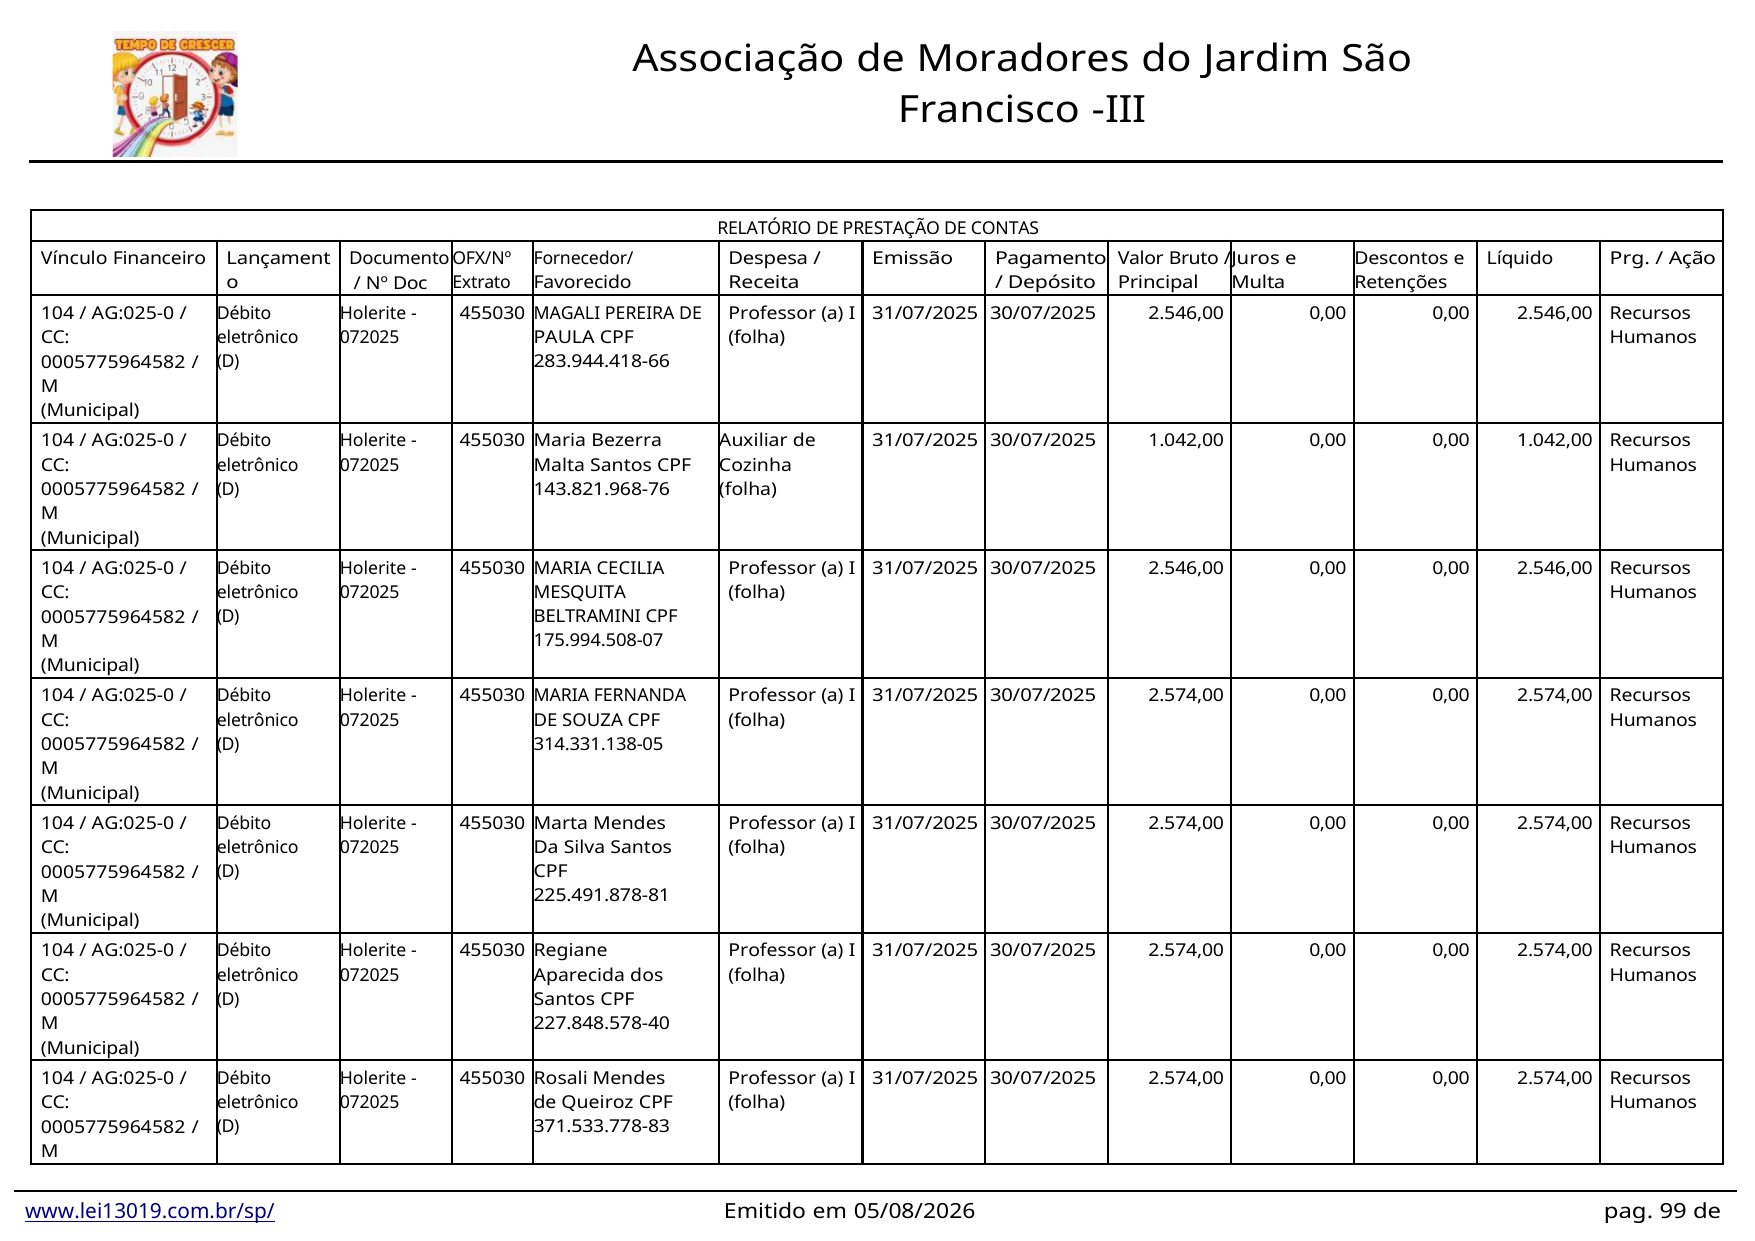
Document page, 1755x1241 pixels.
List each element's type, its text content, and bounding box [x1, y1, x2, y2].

table_cell 0,00 [1355, 424, 1476, 549]
table_cell 2.574,00 [1478, 934, 1599, 1059]
table_cell Débito eletrônico (D) [218, 1061, 339, 1162]
table_cell Débito eletrônico (D) [218, 296, 339, 422]
table_cell Lançamento [218, 242, 339, 294]
table_cell 30/07/2025 [986, 424, 1107, 549]
table_cell 2.574,00 [1109, 1061, 1230, 1162]
table_cell Valor Bruto / Principal [1109, 242, 1230, 294]
table_cell 0,00 [1232, 806, 1353, 932]
table_cell Holerite - 072025 [341, 296, 451, 422]
table_cell 0,00 [1355, 679, 1476, 804]
table_cell Despesa / Receita [720, 242, 861, 294]
table_cell 2.546,00 [1109, 296, 1230, 422]
table_cell 0,00 [1232, 551, 1353, 677]
table_cell Regiane Aparecida dos Santos CPF 227.848.578-40 [534, 934, 718, 1059]
table_cell 104 / AG:025-0 / CC: 0005775964582 / M (Municipal) [32, 551, 216, 677]
table_cell Recursos Humanos [1601, 806, 1722, 932]
table_cell Débito eletrônico (D) [218, 679, 339, 804]
table_cell 31/07/2025 [864, 934, 984, 1059]
table_cell Líquido [1478, 242, 1599, 294]
table_cell 30/07/2025 [986, 679, 1107, 804]
table_cell 1.042,00 [1109, 424, 1230, 549]
table_cell Professor (a) I (folha) [720, 679, 861, 804]
table_cell Professor (a) I (folha) [720, 1061, 861, 1162]
table_cell Débito eletrônico (D) [218, 806, 339, 932]
table_cell 0,00 [1232, 296, 1353, 422]
table_cell 104 / AG:025-0 / CC: 0005775964582 / M (Municipal) [32, 424, 216, 549]
table_cell 30/07/2025 [986, 296, 1107, 422]
table_cell Débito eletrônico (D) [218, 934, 339, 1059]
table_cell Holerite - 072025 [341, 1061, 451, 1162]
table_cell 2.574,00 [1109, 806, 1230, 932]
table_cell 2.574,00 [1109, 934, 1230, 1059]
table_cell Recursos Humanos [1601, 1061, 1722, 1162]
table_cell Professor (a) I (folha) [720, 551, 861, 677]
table_cell 455030 [453, 934, 532, 1059]
table_cell Professor (a) I (folha) [720, 806, 861, 932]
table_cell 31/07/2025 [864, 806, 984, 932]
table_cell Fornecedor/ Favorecido [534, 242, 718, 294]
table_cell Prg. / Ação [1601, 242, 1722, 294]
table_cell 0,00 [1355, 934, 1476, 1059]
table_cell 1.042,00 [1478, 424, 1599, 549]
table_cell 30/07/2025 [986, 934, 1107, 1059]
table_cell Débito eletrônico (D) [218, 551, 339, 677]
table_cell 0,00 [1232, 679, 1353, 804]
table_cell Holerite - 072025 [341, 806, 451, 932]
table_cell 30/07/2025 [986, 806, 1107, 932]
table_cell Recursos Humanos [1601, 679, 1722, 804]
table_cell Holerite - 072025 [341, 679, 451, 804]
table_cell MARIA FERNANDA DE SOUZA CPF 314.331.138-05 [534, 679, 718, 804]
table_cell Débito eletrônico (D) [218, 424, 339, 549]
table_cell Maria Bezerra Malta Santos CPF 143.821.968-76 [534, 424, 718, 549]
table_cell Auxiliar de Cozinha (folha) [720, 424, 861, 549]
table_cell Recursos Humanos [1601, 934, 1722, 1059]
table_cell OFX/Nº Extrato [453, 242, 532, 294]
table_header RELATÓRIO DE PRESTAÇÃO DE CONTAS [32, 211, 1722, 239]
table_cell 455030 [453, 806, 532, 932]
table_cell 455030 [453, 424, 532, 549]
table_cell 0,00 [1355, 296, 1476, 422]
table_cell Holerite - 072025 [341, 551, 451, 677]
table_cell Marta Mendes Da Silva Santos CPF 225.491.878-81 [534, 806, 718, 932]
table_cell Vínculo Financeiro [32, 242, 216, 294]
table_cell 31/07/2025 [864, 679, 984, 804]
table_cell Holerite - 072025 [341, 934, 451, 1059]
table_cell MAGALI PEREIRA DE PAULA CPF 283.944.418-66 [534, 296, 718, 422]
table_cell 31/07/2025 [864, 424, 984, 549]
table_cell 104 / AG:025-0 / CC: 0005775964582 / M (Municipal) [32, 296, 216, 422]
table_cell Recursos Humanos [1601, 296, 1722, 422]
table_cell MARIA CECILIA MESQUITA BELTRAMINI CPF 175.994.508-07 [534, 551, 718, 677]
table_cell Recursos Humanos [1601, 551, 1722, 677]
table_cell 2.574,00 [1478, 1061, 1599, 1162]
table_cell Holerite - 072025 [341, 424, 451, 549]
table_cell Pagamento / Depósito [986, 242, 1107, 294]
table_cell 0,00 [1355, 806, 1476, 932]
table_cell Recursos Humanos [1601, 424, 1722, 549]
table_cell 455030 [453, 551, 532, 677]
table_cell Documento / Nº Doc [341, 242, 451, 294]
table_cell Juros e Multa [1232, 242, 1353, 294]
table_cell 31/07/2025 [864, 551, 984, 677]
table_cell 2.574,00 [1109, 679, 1230, 804]
table_cell Professor (a) I (folha) [720, 296, 861, 422]
table_cell 104 / AG:025-0 / CC: 0005775964582 / M [32, 1061, 216, 1162]
table_cell 2.574,00 [1478, 806, 1599, 932]
table_cell 2.574,00 [1478, 679, 1599, 804]
table_cell 31/07/2025 [864, 296, 984, 422]
table_cell 0,00 [1232, 934, 1353, 1059]
table_cell 0,00 [1355, 551, 1476, 677]
table_cell 0,00 [1232, 1061, 1353, 1162]
table_cell 0,00 [1232, 424, 1353, 549]
table_cell 30/07/2025 [986, 551, 1107, 677]
table_cell Rosali Mendes de Queiroz CPF 371.533.778-83 [534, 1061, 718, 1162]
table_cell 455030 [453, 296, 532, 422]
table_cell Descontos e Retenções [1355, 242, 1476, 294]
table_cell 104 / AG:025-0 / CC: 0005775964582 / M (Municipal) [32, 934, 216, 1059]
table_cell 455030 [453, 1061, 532, 1162]
table_cell Emissão [864, 242, 984, 294]
table_cell 2.546,00 [1478, 296, 1599, 422]
table_cell 104 / AG:025-0 / CC: 0005775964582 / M (Municipal) [32, 806, 216, 932]
table_cell 2.546,00 [1478, 551, 1599, 677]
table_cell 30/07/2025 [986, 1061, 1107, 1162]
table_cell 455030 [453, 679, 532, 804]
table_cell 0,00 [1355, 1061, 1476, 1162]
table_cell 31/07/2025 [864, 1061, 984, 1162]
table_cell 104 / AG:025-0 / CC: 0005775964582 / M (Municipal) [32, 679, 216, 804]
table_cell Professor (a) I (folha) [720, 934, 861, 1059]
table_cell 2.546,00 [1109, 551, 1230, 677]
